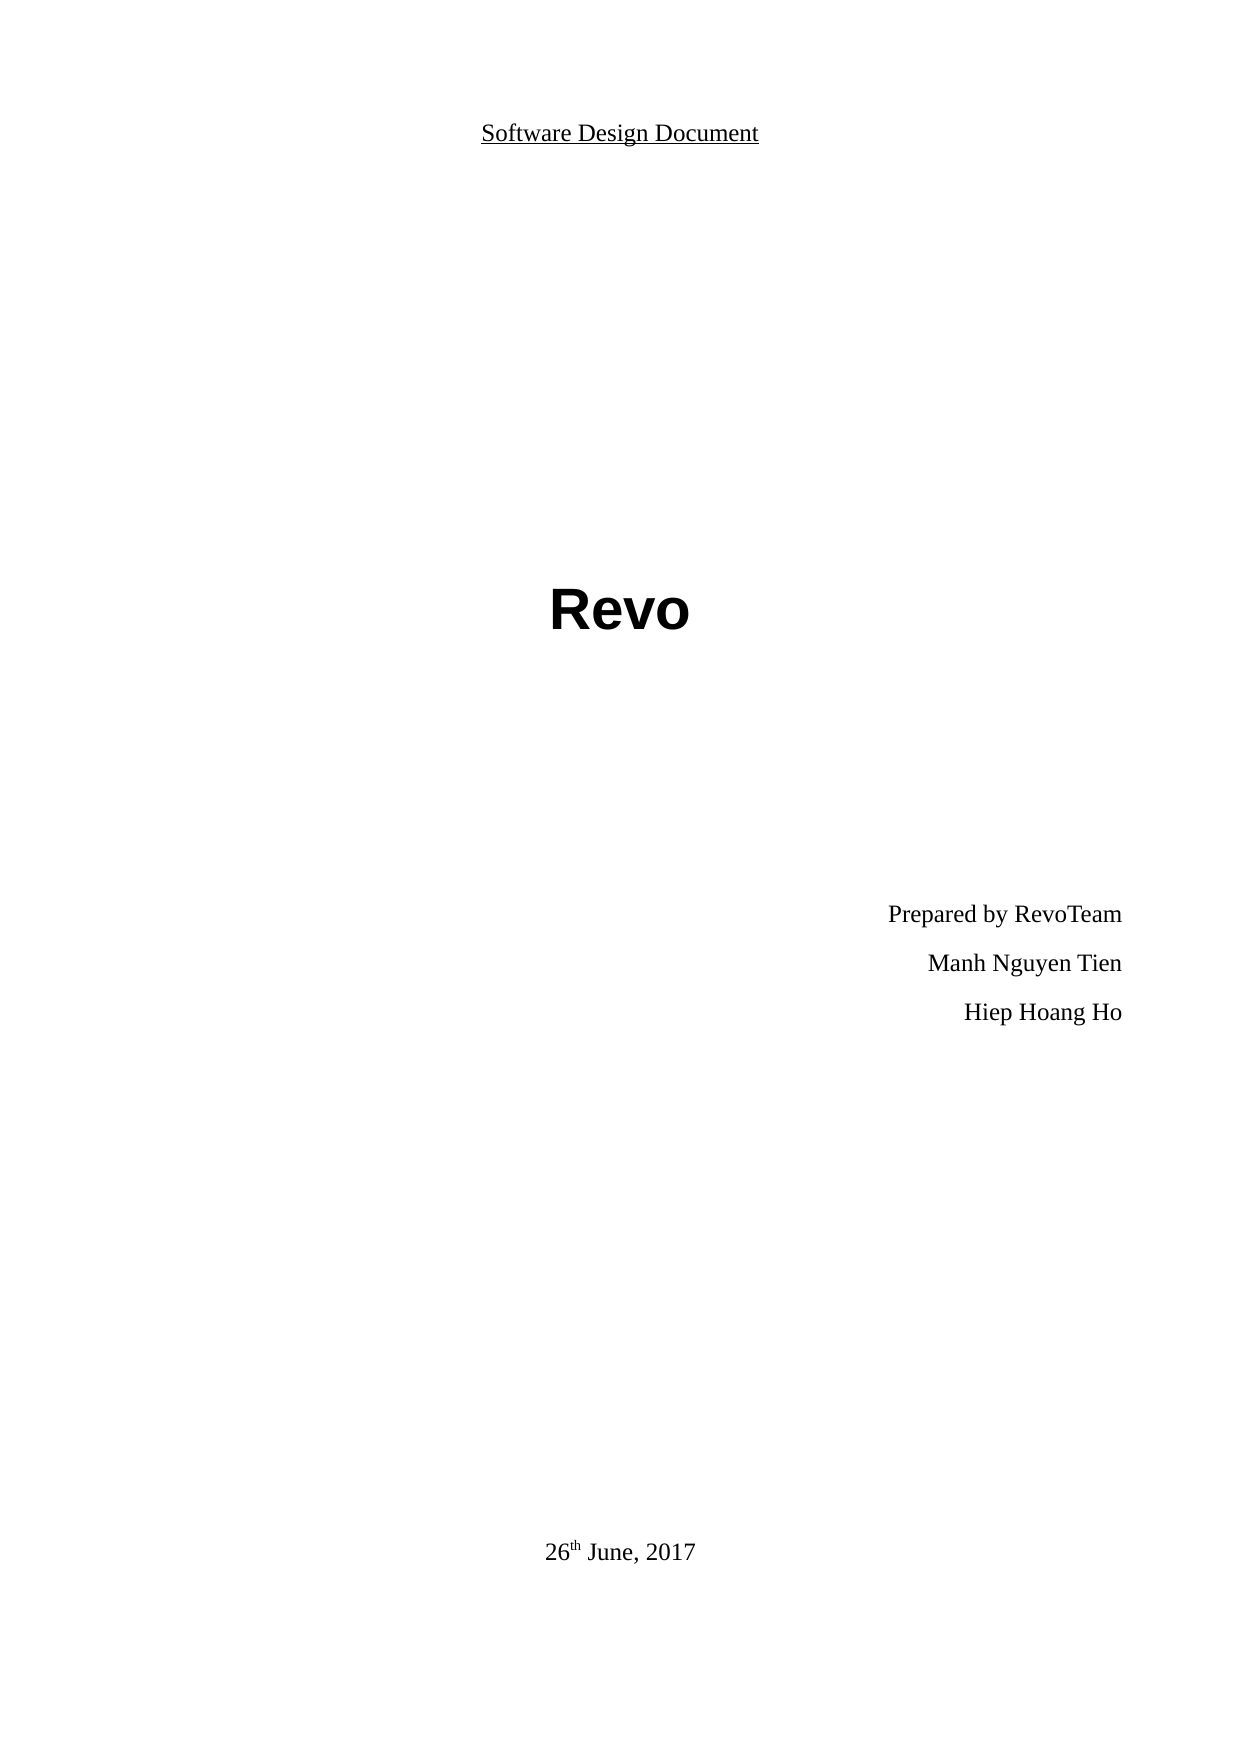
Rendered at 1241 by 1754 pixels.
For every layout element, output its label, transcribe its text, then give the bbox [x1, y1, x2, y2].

text Software Design Document [118, 118, 1122, 147]
text Manh Nguyen Tien [118, 948, 1122, 977]
text Prepared by RevoTeam [118, 899, 1122, 928]
text Hiep Hoang Ho [118, 997, 1122, 1026]
text 26th June, 2017 [118, 1537, 1122, 1566]
title Revo [118, 574, 1122, 641]
